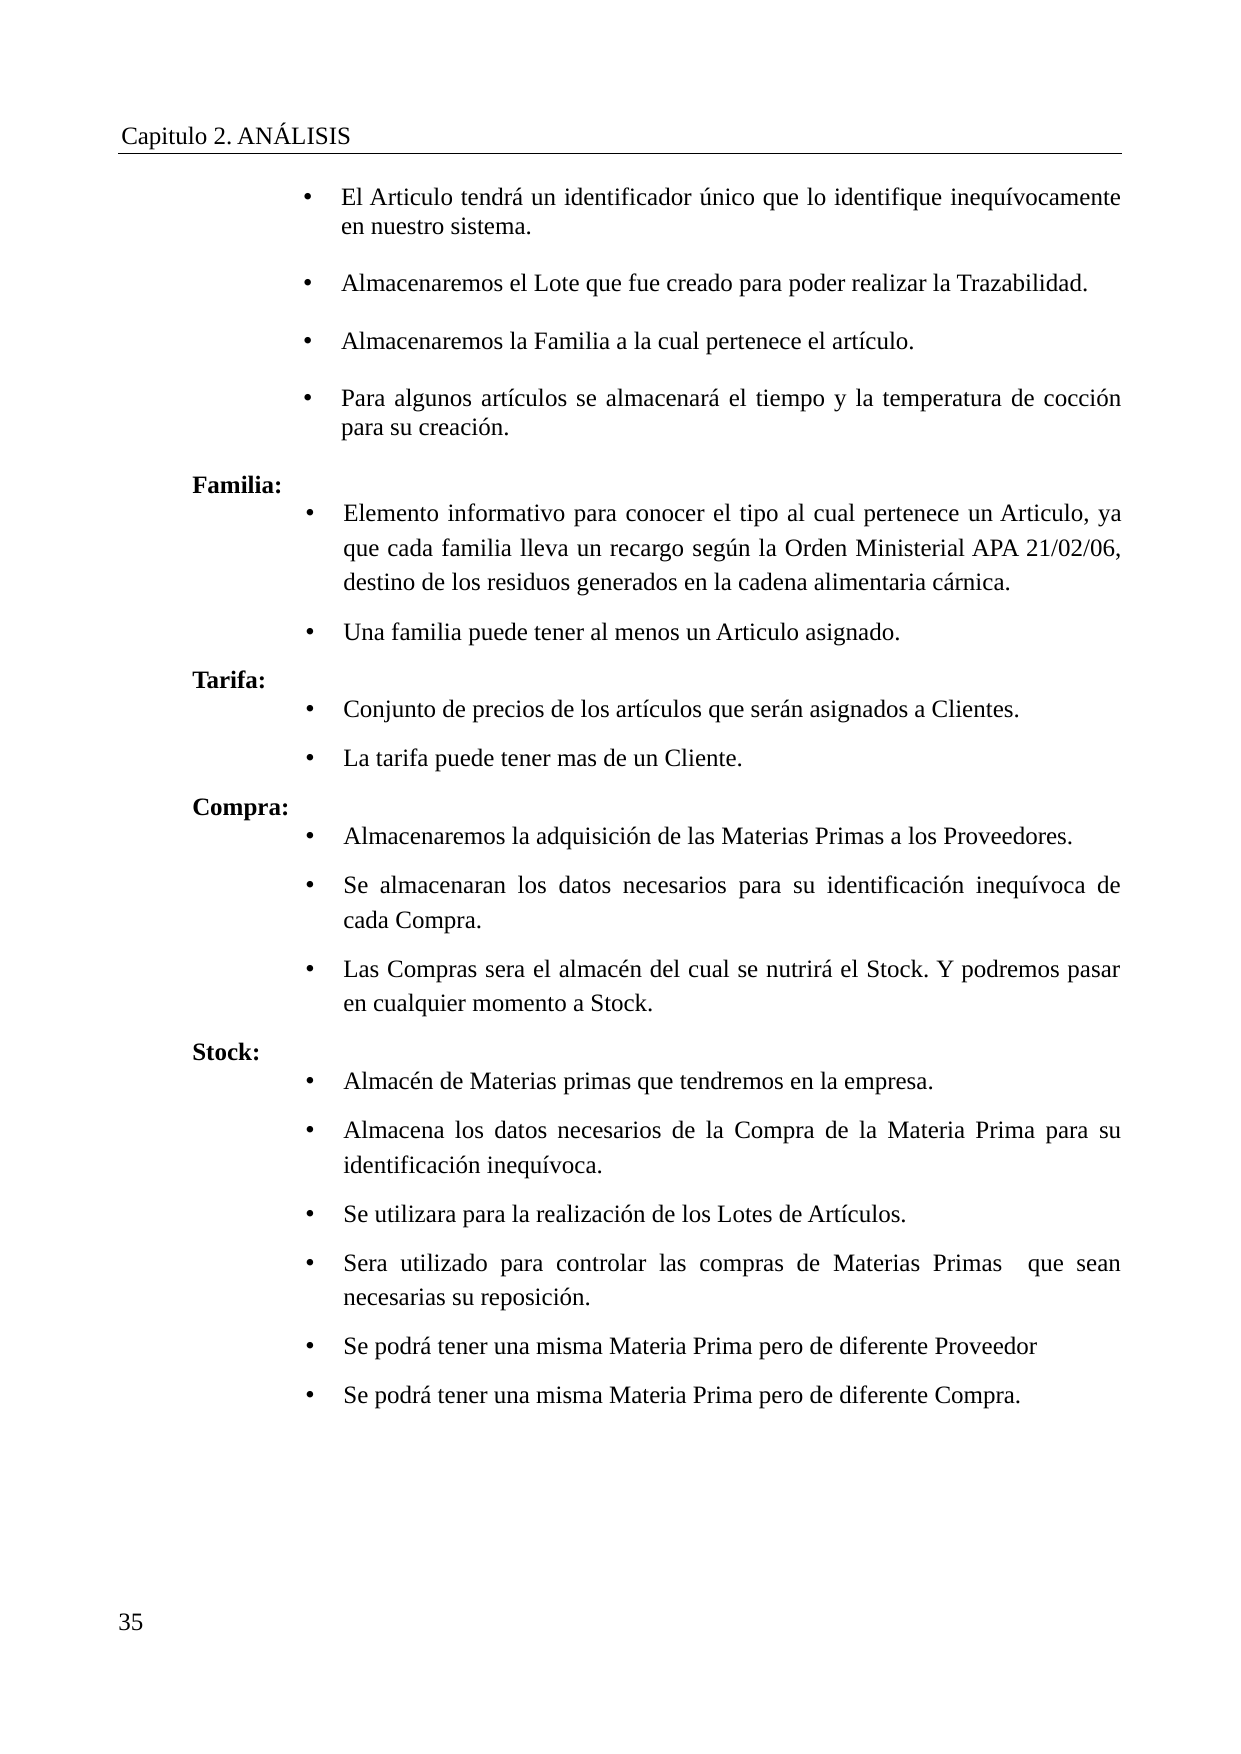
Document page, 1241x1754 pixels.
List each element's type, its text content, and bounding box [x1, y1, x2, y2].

list Para algunos artículos se almacenará el tiempo y la temperatura de cocción para su creación. [303, 383, 1122, 441]
list Se almacenaran los datos necesarios para su identificación inequívoca de cada Compra. [306, 870, 1122, 933]
list Se podrá tener una misma Materia Prima pero de diferente Compra. [306, 1380, 1122, 1409]
list Almacenaremos la Familia a la cual pertenece el artículo. [303, 326, 1122, 355]
list Se utilizara para la realización de los Lotes de Artículos. [306, 1199, 1122, 1227]
list Las Compras sera el almacén del cual se nutrirá el Stock. Y podremos pasar en cualquier momento a Stock. [306, 954, 1122, 1017]
list Almacenaremos la adquisición de las Materias Primas a los Proveedores. [306, 821, 1122, 850]
list Elemento informativo para conocer el tipo al cual pertenece un Articulo, ya que cada familia lleva un recargo según la Orden Ministerial APA 21/02/06, destino de los residuos generados en la cadena alimentaria cárnica. [306, 498, 1122, 596]
list Almacenaremos el Lote que fue creado para poder realizar la Trazabilidad. [303, 268, 1122, 297]
list Sera utilizado para controlar las compras de Materias Primas que sean necesarias su reposición. [306, 1248, 1122, 1311]
list La tarifa puede tener mas de un Cliente. [306, 743, 1122, 772]
list Almacén de Materias primas que tendremos en la empresa. [306, 1066, 1122, 1095]
list El Articulo tendrá un identificador único que lo identifique inequívocamente en nuestro sistema. [303, 182, 1122, 240]
text Stock: [118, 1037, 1122, 1066]
list Una familia puede tener al menos un Articulo asignado. [306, 617, 1122, 645]
list Conjunto de precios de los artículos que serán asignados a Clientes. [306, 694, 1122, 723]
text Familia: [118, 470, 1122, 498]
text Tarifa: [118, 666, 1122, 694]
text Compra: [118, 792, 1122, 821]
list Almacena los datos necesarios de la Compra de la Materia Prima para su identificación inequívoca. [306, 1115, 1122, 1178]
list Se podrá tener una misma Materia Prima pero de diferente Proveedor [306, 1331, 1122, 1360]
